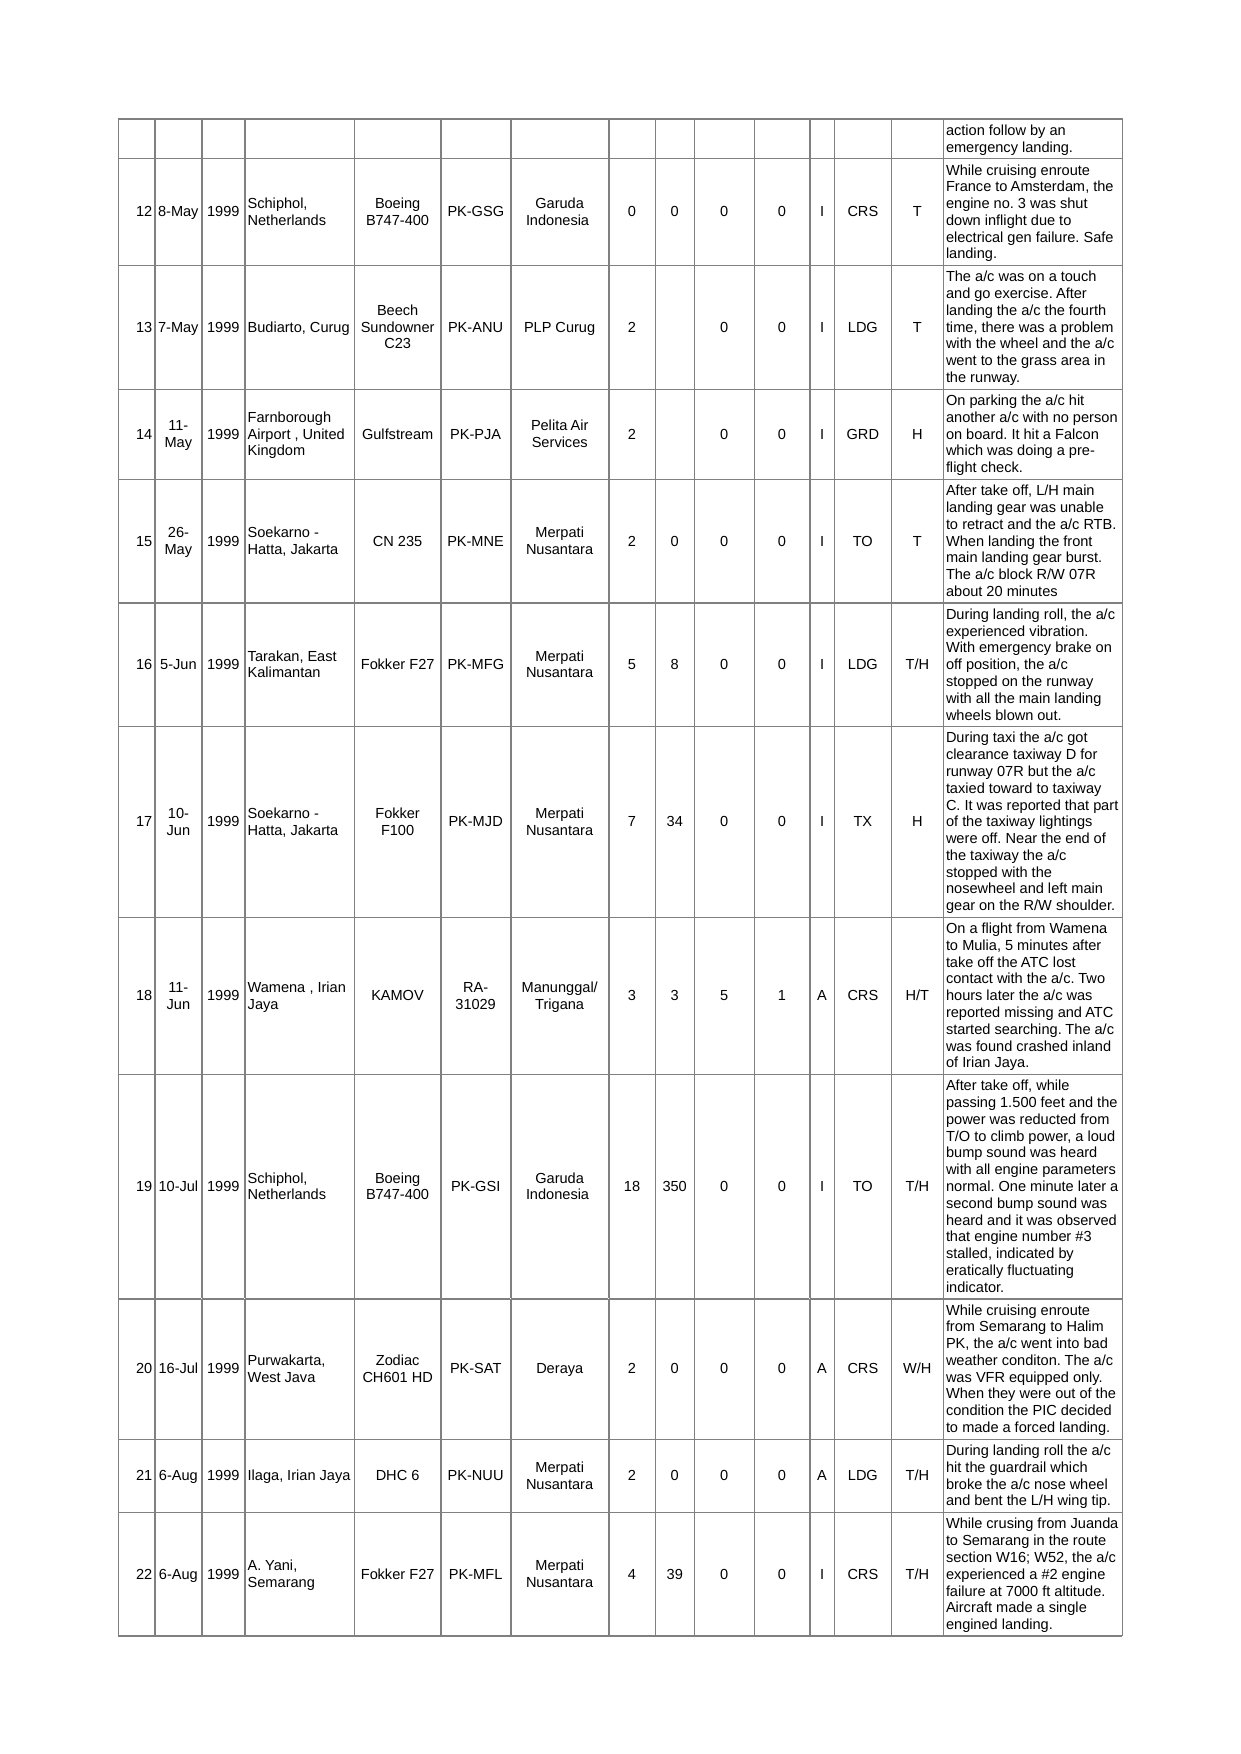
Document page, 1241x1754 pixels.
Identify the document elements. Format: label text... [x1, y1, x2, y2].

table_cell TX [835, 727, 891, 917]
table_cell 10-Jul [156, 1075, 201, 1298]
table_cell [512, 120, 608, 158]
table_cell 1999 [203, 390, 244, 478]
table_cell 0 [755, 1440, 809, 1512]
table_cell [156, 120, 201, 158]
table_cell Ilaga, Irian Jaya [246, 1440, 354, 1512]
table_cell CRS [835, 918, 891, 1074]
table_cell PLP Curug [512, 266, 608, 388]
table_cell 0 [755, 266, 809, 388]
table_cell H [892, 390, 943, 478]
table_cell [755, 120, 809, 158]
table_cell 5 [695, 918, 754, 1074]
table_cell A [811, 1300, 834, 1438]
table_cell 10-Jun [156, 727, 201, 917]
table_cell CN 235 [355, 480, 440, 602]
table_cell 1999 [203, 604, 244, 726]
table_cell 0 [755, 604, 809, 726]
table_cell Purwakarta, West Java [246, 1300, 354, 1438]
table_cell Soekarno - Hatta, Jakarta [246, 727, 354, 917]
table_cell I [811, 390, 834, 478]
table_cell 0 [695, 480, 754, 602]
table_cell Merpati Nusantara [512, 727, 608, 917]
table_cell 6-Aug [156, 1440, 201, 1512]
table_cell [656, 266, 694, 388]
table_cell 0 [695, 159, 754, 265]
table_cell 22 [119, 1513, 154, 1635]
table_cell RA-31029 [442, 918, 510, 1074]
table_cell 1999 [203, 918, 244, 1074]
table_cell During landing roll the a/c hit the guardrail which broke the a/c nose wheel and bent the L/H wing tip. [944, 1440, 1122, 1512]
table_cell While cruising enroute from Semarang to Halim PK, the a/c went into bad weather conditon. The a/c was VFR equipped only. When they were out of the condition the PIC decided to made a forced landing. [944, 1300, 1122, 1438]
table_cell T [892, 480, 943, 602]
table_cell PK-GSI [442, 1075, 510, 1298]
table_cell GRD [835, 390, 891, 478]
table_cell 1999 [203, 1075, 244, 1298]
table_cell Pelita Air Services [512, 390, 608, 478]
table_cell 0 [695, 1440, 754, 1512]
table_cell Farnborough Airport , United Kingdom [246, 390, 354, 478]
table_cell 2 [610, 1440, 655, 1512]
table_cell 26-May [156, 480, 201, 602]
table_cell LDG [835, 1440, 891, 1512]
table_cell 5-Jun [156, 604, 201, 726]
table_cell 18 [610, 1075, 655, 1298]
table_cell I [811, 604, 834, 726]
table_cell 4 [610, 1513, 655, 1635]
table_cell I [811, 480, 834, 602]
table_cell I [811, 159, 834, 265]
table_cell 1999 [203, 727, 244, 917]
table_cell 0 [755, 1075, 809, 1298]
table_cell TO [835, 480, 891, 602]
table_cell I [811, 1075, 834, 1298]
table_cell Fokker F27 [355, 1513, 440, 1635]
table_cell action follow by an emergency landing. [944, 120, 1122, 158]
table_cell A [811, 1440, 834, 1512]
table_cell PK-ANU [442, 266, 510, 388]
table_cell 0 [695, 604, 754, 726]
table_cell 8-May [156, 159, 201, 265]
table_cell [610, 120, 655, 158]
table_cell Merpati Nusantara [512, 480, 608, 602]
table_cell 0 [755, 390, 809, 478]
table_cell On parking the a/c hit another a/c with no person on board. It hit a Falcon which was doing a pre-flight check. [944, 390, 1122, 478]
table_cell [246, 120, 354, 158]
table_cell During taxi the a/c got clearance taxiway D for runway 07R but the a/c taxied toward to taxiway C. It was reported that part of the taxiway lightings were off. Near the end of the taxiway the a/c stopped with the nosewheel and left main gear on the R/W shoulder. [944, 727, 1122, 917]
table_cell 12 [119, 159, 154, 265]
table_cell 2 [610, 1300, 655, 1438]
table_cell 0 [656, 1440, 694, 1512]
table_cell 1999 [203, 1440, 244, 1512]
table_cell 20 [119, 1300, 154, 1438]
table_cell 11-Jun [156, 918, 201, 1074]
table_cell I [811, 266, 834, 388]
table_cell 7 [610, 727, 655, 917]
table_cell PK-MJD [442, 727, 510, 917]
table_cell W/H [892, 1300, 943, 1438]
table_cell After take off, while passing 1.500 feet and the power was reducted from T/O to climb power, a loud bump sound was heard with all engine parameters normal. One minute later a second bump sound was heard and it was observed that engine number #3 stalled, indicated by eratically fluctuating indicator. [944, 1075, 1122, 1298]
table_cell During landing roll, the a/c experienced vibration. With emergency brake on off position, the a/c stopped on the runway with all the main landing wheels blown out. [944, 604, 1122, 726]
table_cell 0 [755, 727, 809, 917]
table_cell On a flight from Wamena to Mulia, 5 minutes after take off the ATC lost contact with the a/c. Two hours later the a/c was reported missing and ATC started searching. The a/c was found crashed inland of Irian Jaya. [944, 918, 1122, 1074]
table_cell PK-PJA [442, 390, 510, 478]
table_cell Manunggal/Trigana [512, 918, 608, 1074]
table_cell Fokker F100 [355, 727, 440, 917]
table_cell 34 [656, 727, 694, 917]
table_cell T/H [892, 1440, 943, 1512]
table_cell Garuda Indonesia [512, 159, 608, 265]
table_cell 0 [755, 159, 809, 265]
table_cell 0 [755, 480, 809, 602]
table_cell 18 [119, 918, 154, 1074]
table_cell [119, 120, 154, 158]
table_cell Fokker F27 [355, 604, 440, 726]
table_cell PK-MFL [442, 1513, 510, 1635]
table_cell A. Yani, Semarang [246, 1513, 354, 1635]
table_cell 14 [119, 390, 154, 478]
table_cell Beech Sundowner C23 [355, 266, 440, 388]
table_cell 0 [656, 159, 694, 265]
table_cell 16-Jul [156, 1300, 201, 1438]
table_cell Zodiac CH601 HD [355, 1300, 440, 1438]
table_cell [203, 120, 244, 158]
table_cell T/H [892, 1075, 943, 1298]
table_cell LDG [835, 266, 891, 388]
table_cell PK-MNE [442, 480, 510, 602]
table_cell 1999 [203, 159, 244, 265]
table_cell 19 [119, 1075, 154, 1298]
table_cell 2 [610, 480, 655, 602]
table_cell Schiphol, Netherlands [246, 159, 354, 265]
table_cell 0 [695, 1075, 754, 1298]
table_cell CRS [835, 1300, 891, 1438]
table_cell 3 [610, 918, 655, 1074]
table_cell 0 [755, 1513, 809, 1635]
table_cell 13 [119, 266, 154, 388]
table_cell I [811, 727, 834, 917]
table_cell Wamena , Irian Jaya [246, 918, 354, 1074]
table_cell 1999 [203, 1300, 244, 1438]
table_cell H [892, 727, 943, 917]
table_cell Tarakan, East Kalimantan [246, 604, 354, 726]
table_cell T [892, 159, 943, 265]
table_cell 2 [610, 266, 655, 388]
table_cell Garuda Indonesia [512, 1075, 608, 1298]
table_cell After take off, L/H main landing gear was unable to retract and the a/c RTB. When landing the front main landing gear burst. The a/c block R/W 07R about 20 minutes [944, 480, 1122, 602]
table_cell 0 [695, 1513, 754, 1635]
table_cell 0 [656, 1300, 694, 1438]
table_cell [656, 120, 694, 158]
table_cell TO [835, 1075, 891, 1298]
table_cell I [811, 1513, 834, 1635]
table_cell 17 [119, 727, 154, 917]
table_cell 2 [610, 390, 655, 478]
table_cell 7-May [156, 266, 201, 388]
table_cell 0 [610, 159, 655, 265]
table_cell A [811, 918, 834, 1074]
table_cell [695, 120, 754, 158]
table_cell PK-NUU [442, 1440, 510, 1512]
table_cell 11-May [156, 390, 201, 478]
table_cell Merpati Nusantara [512, 1513, 608, 1635]
table_cell PK-MFG [442, 604, 510, 726]
table_cell 0 [755, 1300, 809, 1438]
table_cell PK-GSG [442, 159, 510, 265]
table_cell Boeing B747-400 [355, 159, 440, 265]
table_cell [835, 120, 891, 158]
table_cell 8 [656, 604, 694, 726]
table_cell 15 [119, 480, 154, 602]
table_cell T [892, 266, 943, 388]
table_cell 0 [695, 390, 754, 478]
table_cell PK-SAT [442, 1300, 510, 1438]
table_cell [892, 120, 943, 158]
table_cell T/H [892, 604, 943, 726]
table_cell 350 [656, 1075, 694, 1298]
table_cell Boeing B747-400 [355, 1075, 440, 1298]
table_cell [656, 390, 694, 478]
table_cell T/H [892, 1513, 943, 1635]
table_cell H/T [892, 918, 943, 1074]
table_cell 39 [656, 1513, 694, 1635]
table_cell 1999 [203, 266, 244, 388]
table_cell Gulfstream [355, 390, 440, 478]
table_cell The a/c was on a touch and go exercise. After landing the a/c the fourth time, there was a problem with the wheel and the a/c went to the grass area in the runway. [944, 266, 1122, 388]
table_cell 1 [755, 918, 809, 1074]
table_cell While cruising enroute France to Amsterdam, the engine no. 3 was shut down inflight due to electrical gen failure. Safe landing. [944, 159, 1122, 265]
table_cell [811, 120, 834, 158]
table_cell 0 [695, 727, 754, 917]
table_cell 6-Aug [156, 1513, 201, 1635]
table_cell 1999 [203, 1513, 244, 1635]
table_cell Merpati Nusantara [512, 604, 608, 726]
table_cell While crusing from Juanda to Semarang in the route section W16; W52, the a/c experienced a #2 engine failure at 7000 ft altitude. Aircraft made a single engined landing. [944, 1513, 1122, 1635]
table_cell CRS [835, 159, 891, 265]
table_cell DHC 6 [355, 1440, 440, 1512]
table_cell 1999 [203, 480, 244, 602]
table_cell Schiphol, Netherlands [246, 1075, 354, 1298]
table_cell 21 [119, 1440, 154, 1512]
table_cell 16 [119, 604, 154, 726]
table_cell 0 [695, 1300, 754, 1438]
table_cell KAMOV [355, 918, 440, 1074]
table_cell Soekarno - Hatta, Jakarta [246, 480, 354, 602]
table_cell 0 [695, 266, 754, 388]
table_cell 3 [656, 918, 694, 1074]
table_cell Merpati Nusantara [512, 1440, 608, 1512]
table_cell [442, 120, 510, 158]
table_cell LDG [835, 604, 891, 726]
table_cell 5 [610, 604, 655, 726]
table_cell Deraya [512, 1300, 608, 1438]
table_cell [355, 120, 440, 158]
table_cell CRS [835, 1513, 891, 1635]
table_cell Budiarto, Curug [246, 266, 354, 388]
table_cell 0 [656, 480, 694, 602]
